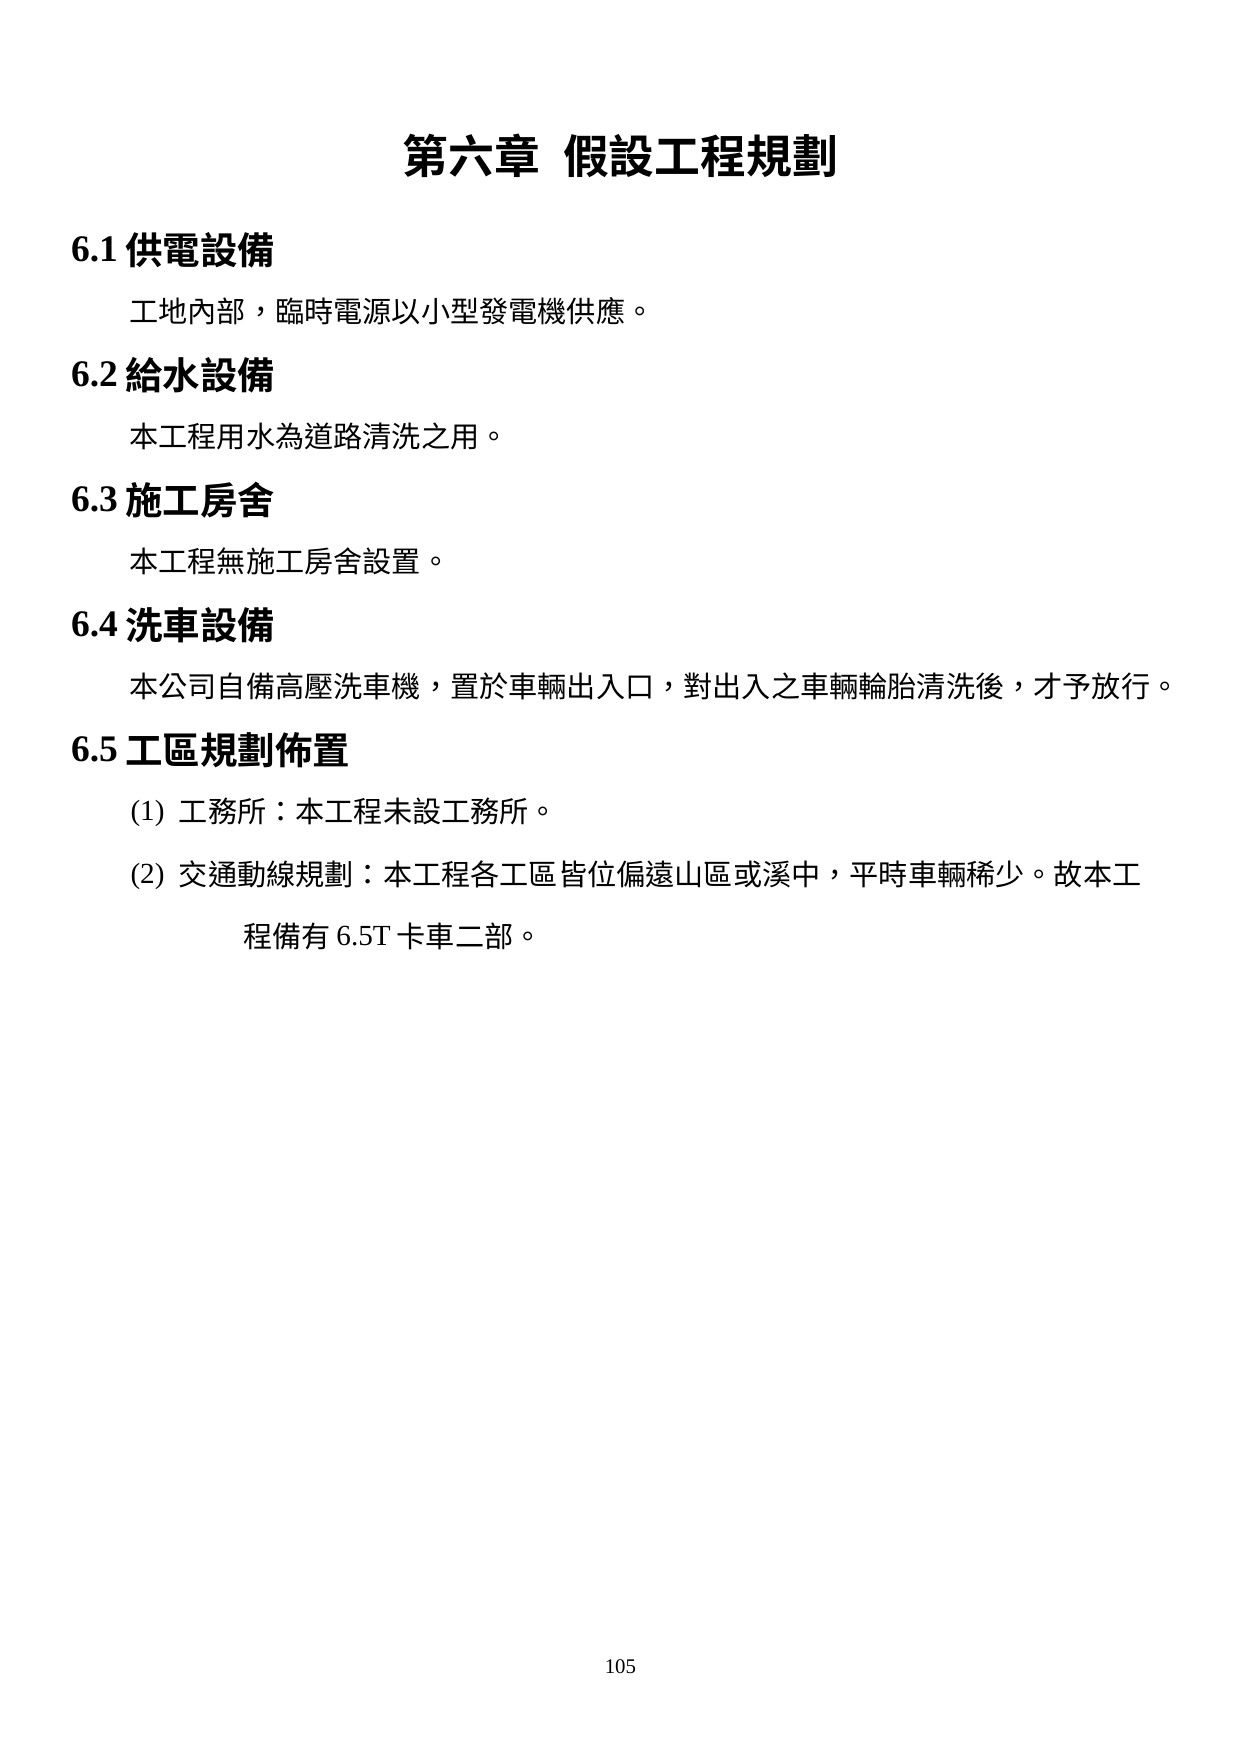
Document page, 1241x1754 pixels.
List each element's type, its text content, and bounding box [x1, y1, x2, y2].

text 本公司自備高壓洗車機，置於車輛出入口，對出入之車輛輪胎清洗後，才予放行。 [71, 643, 1169, 706]
text 6.3施工房舍 [71, 456, 1169, 518]
text 6.5工區規劃佈置 [71, 706, 1169, 768]
text 本工程無施工房舍設置。 [71, 518, 1169, 581]
list 工務所：本工程未設工務所。 [130, 768, 1169, 831]
list 交通動線規劃：本工程各工區皆位偏遠山區或溪中，平時車輛稀少。故本工程備有6.5T卡車二部。 [130, 831, 1169, 956]
text 6.1供電設備 [71, 206, 1169, 268]
text 6.2給水設備 [71, 331, 1169, 393]
text 第六章 假設工程規劃 [71, 81, 1169, 206]
text 本工程用水為道路清洗之用。 [71, 393, 1169, 456]
text 工地內部，臨時電源以小型發電機供應。 [71, 268, 1169, 331]
text 6.4洗車設備 [71, 581, 1169, 643]
